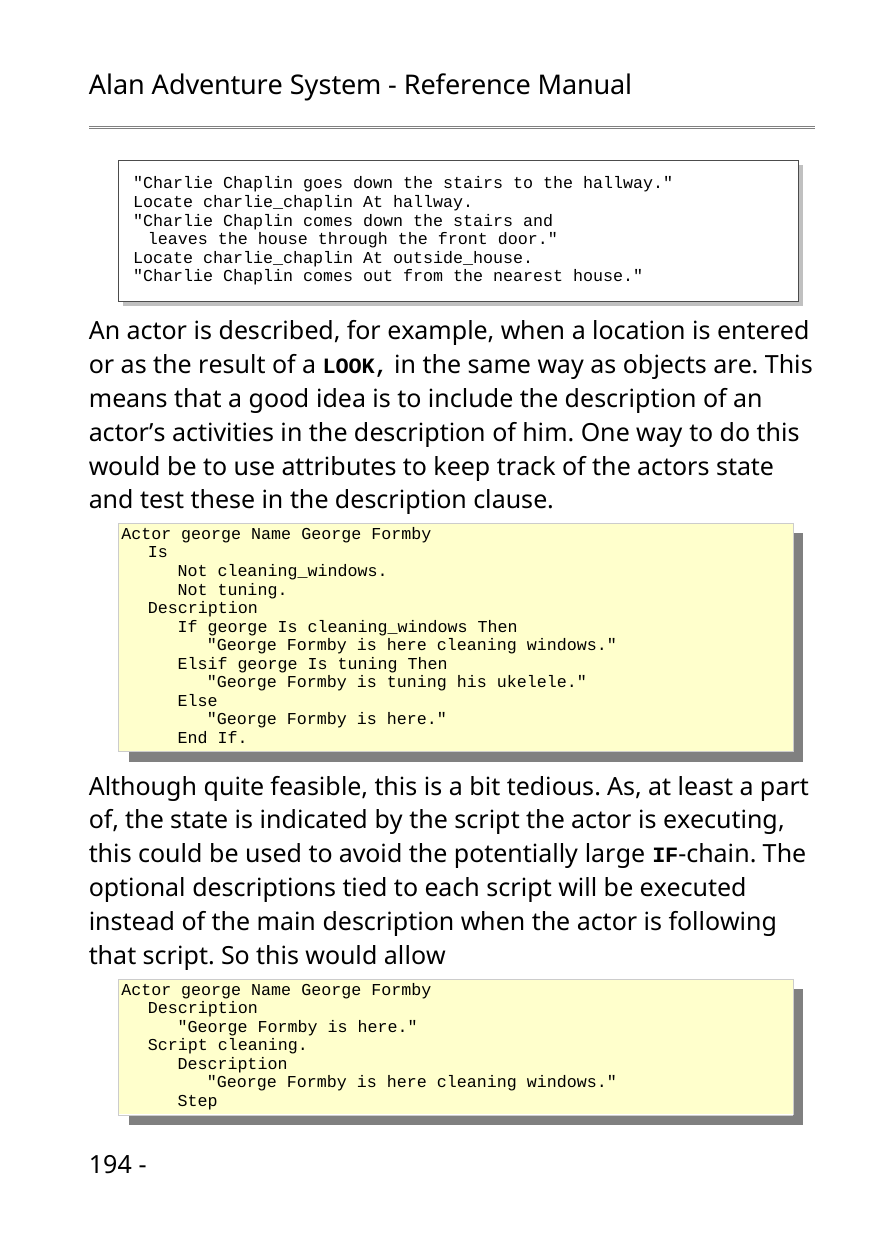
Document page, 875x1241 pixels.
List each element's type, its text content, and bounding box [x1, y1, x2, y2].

text An actor is described, for example, when a location is entered or as the result of a LOOK, in the same way as objects are. This means that a good idea is to include the description of an actor’s activities in the description of him. One way to do this would be to use attributes to keep track of the actors state and test these in the description clause. [88, 313, 815, 516]
text Actor george Name George Formby Description "George Formby is here." Script cleaning. Description "George Formby is here cleaning windows." Step [119, 980, 793, 1114]
text "Charlie Chaplin goes down the stairs to the hallway." Locate charlie_chaplin At hallway. "Charlie Chaplin comes down the stairs and leaves the house through the front door." Locate charlie_chaplin At outside_house. "Charlie Chaplin comes out from the nearest house." [119, 161, 798, 301]
text Although quite feasible, this is a bit tedious. As, at least a part of, the state is indicated by the script the actor is executing, this could be used to avoid the potentially large IF-chain. The optional descriptions tied to each script will be executed instead of the main description when the actor is following that script. So this would allow [88, 768, 815, 972]
text Actor george Name George Formby Is Not cleaning_windows. Not tuning. Description If george Is cleaning_windows Then "George Formby is here cleaning windows." Elsif george Is tuning Then "George Formby is tuning his ukelele." Else "George Formby is here." End If. [119, 524, 793, 751]
